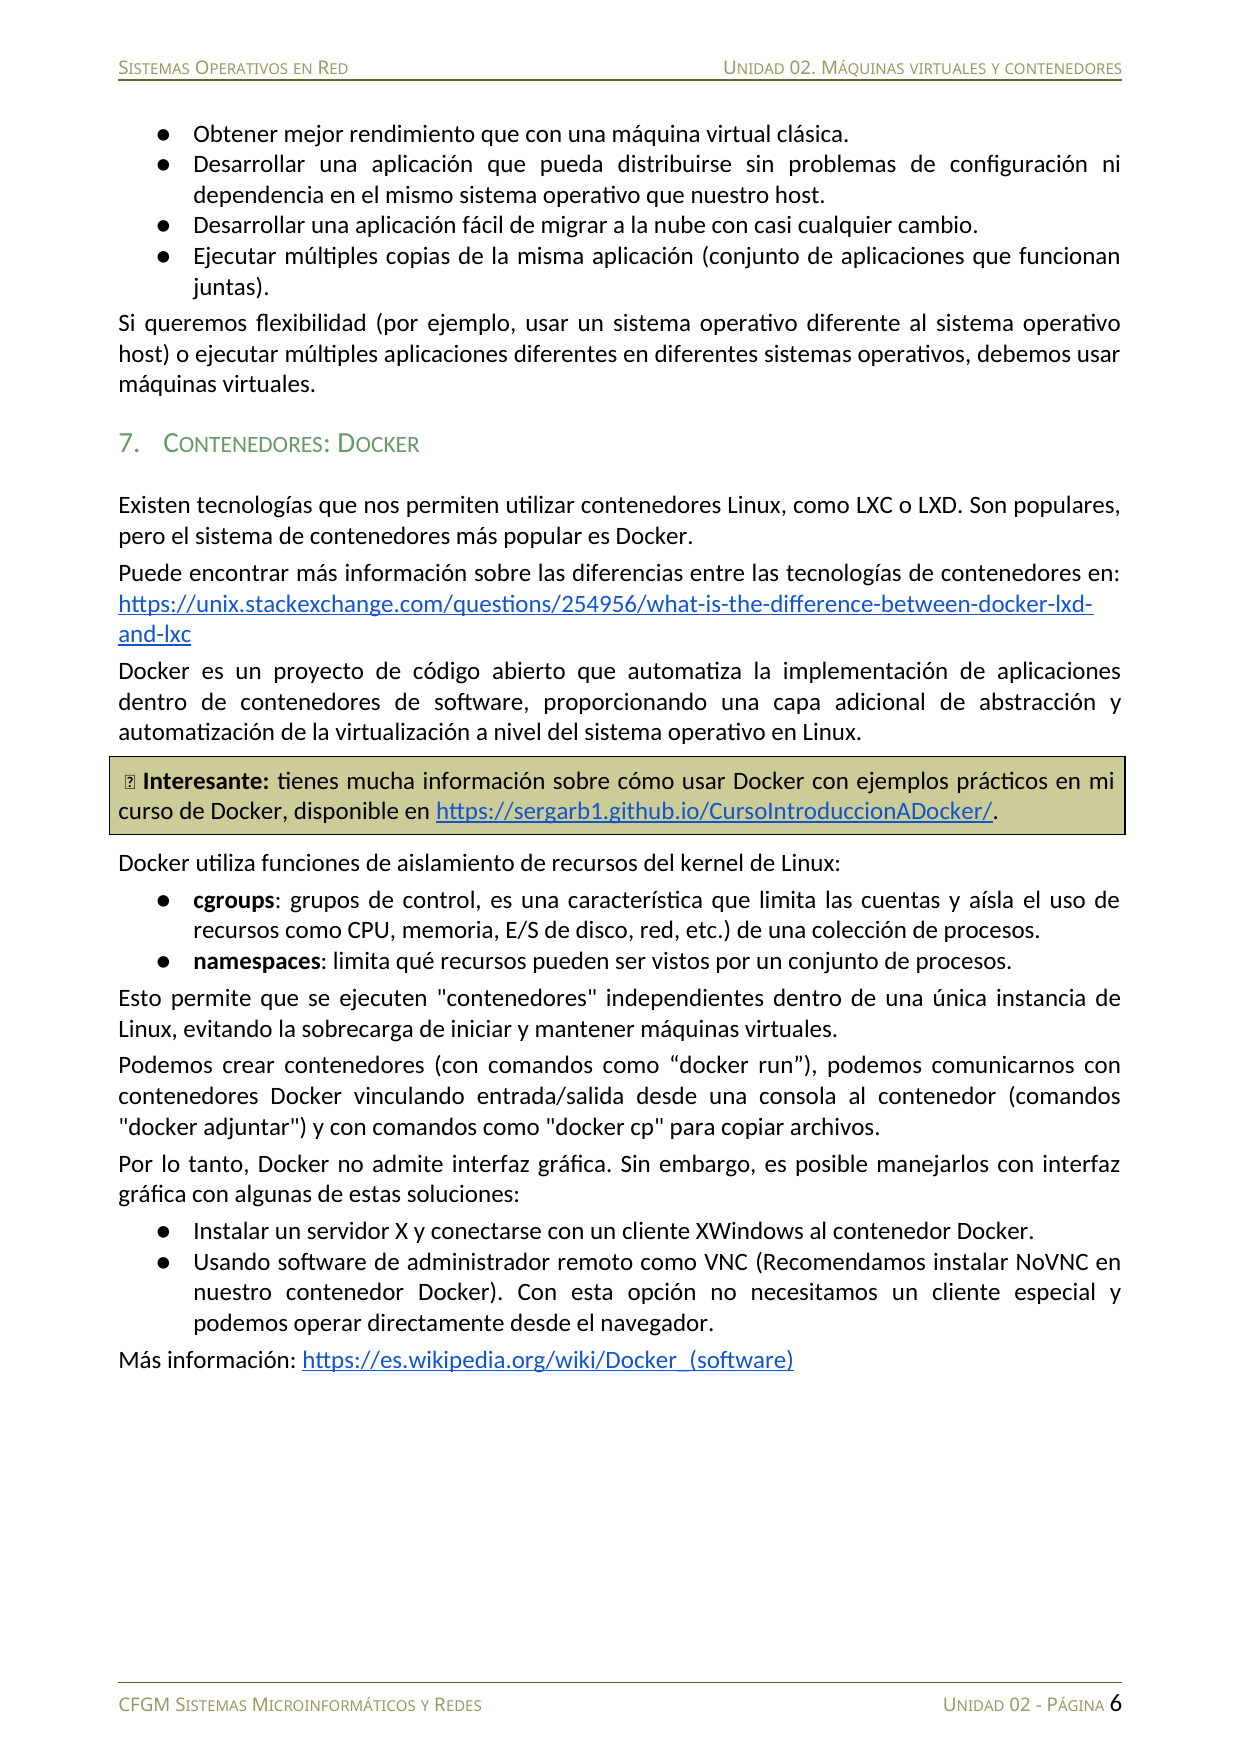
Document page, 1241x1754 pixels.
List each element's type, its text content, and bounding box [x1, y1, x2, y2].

text Existen tecnologías que nos permiten utilizar contenedores Linux, como LXC o LXD. Son populares, pero el sistema de contenedores más popular es Docker. [118, 490, 1122, 551]
list cgroups: grupos de control, es una característica que limita las cuentas y aísla el uso de recursos como CPU, memoria, E/S de disco, red, etc.) de una colección de procesos. [156, 884, 1122, 945]
list Usando software de administrador remoto como VNC (Recomendamos instalar NoVNC en nuestro contenedor Docker). Con esta opción no necesitamos un cliente especial y podemos operar directamente desde el navegador. [156, 1246, 1122, 1337]
text Docker utiliza funciones de aislamiento de recursos del kernel de Linux: [118, 847, 1122, 878]
text Esto permite que se ejecuten "contenedores" independientes dentro de una única instancia de Linux, evitando la sobrecarga de iniciar y mantener máquinas virtuales. [118, 982, 1122, 1043]
text 💬 Interesante: tienes mucha información sobre cómo usar Docker con ejemplos prácticos en mi curso de Docker, disponible en https://sergarb1.github.io/CursoIntroduccionADocker/. [110, 757, 1124, 834]
text Si queremos flexibilidad (por ejemplo, usar un sistema operativo diferente al sistema operativo host) o ejecutar múltiples aplicaciones diferentes en diferentes sistemas operativos, debemos usar máquinas virtuales. [118, 308, 1122, 399]
list Obtener mejor rendimiento que con una máquina virtual clásica. [156, 118, 1122, 148]
subtitle Contenedores: Docker [118, 424, 1122, 459]
text Más información: https://es.wikipedia.org/wiki/Docker_(software) [118, 1344, 1122, 1374]
list Desarrollar una aplicación que pueda distribuirse sin problemas de configuración ni dependencia en el mismo sistema operativo que nuestro host. [156, 148, 1122, 209]
list Ejecutar múltiples copias de la misma aplicación (conjunto de aplicaciones que funcionan juntas). [156, 240, 1122, 301]
text Podemos crear contenedores (con comandos como “docker run”), podemos comunicarnos con contenedores Docker vinculando entrada/salida desde una consola al contenedor (comandos "docker adjuntar") y con comandos como "docker cp" para copiar archivos. [118, 1050, 1122, 1141]
list namespaces: limita qué recursos pueden ser vistos por un conjunto de procesos. [156, 945, 1122, 976]
text Puede encontrar más información sobre las diferencias entre las tecnologías de contenedores en: https://unix.stackexchange.com/questions/254956/what-is-the-difference-between-docker-lxd-and-lxc [118, 557, 1122, 649]
list Instalar un servidor X y conectarse con un cliente XWindows al contenedor Docker. [156, 1215, 1122, 1246]
text Por lo tanto, Docker no admite interfaz gráfica. Sin embargo, es posible manejarlos con interfaz gráfica con algunas de estas soluciones: [118, 1148, 1122, 1209]
text Docker es un proyecto de código abierto que automatiza la implementación de aplicaciones dentro de contenedores de software, proporcionando una capa adicional de abstracción y automatización de la virtualización a nivel del sistema operativo en Linux. [118, 655, 1122, 747]
list Desarrollar una aplicación fácil de migrar a la nube con casi cualquier cambio. [156, 209, 1122, 240]
